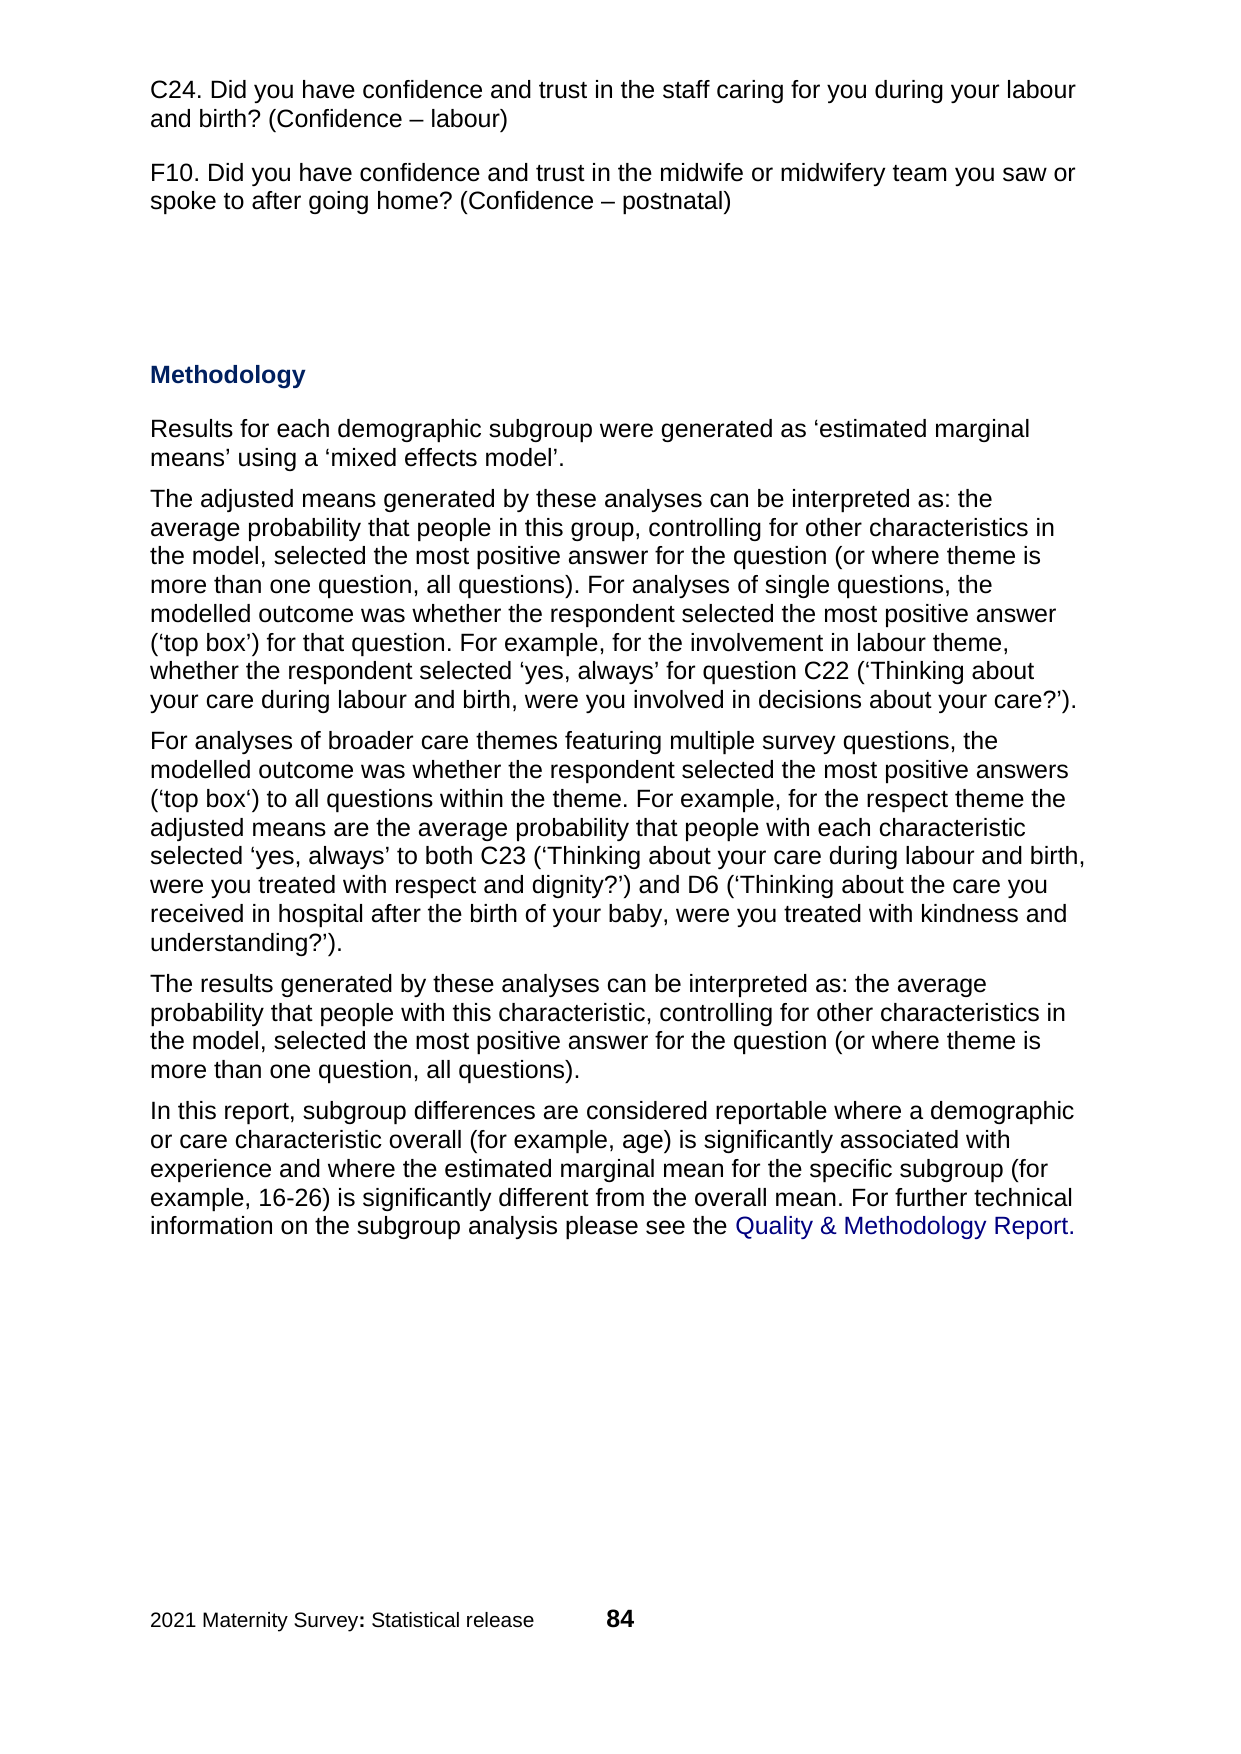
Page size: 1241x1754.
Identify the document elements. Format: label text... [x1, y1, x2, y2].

text F10. Did you have confidence and trust in the midwife or midwifery team you saw or spoke to after going home? (Confidence – postnatal) [150, 157, 1090, 215]
text In this report, subgroup differences are considered reportable where a demographic or care characteristic overall (for example, age) is significantly associated with experience and where the estimated marginal mean for the specific subgroup (for example, 16-26) is significantly different from the overall mean. For further technical information on the subgroup analysis please see the Quality & Methodology Report. [150, 1096, 1090, 1240]
text C24. Did you have confidence and trust in the staff caring for you during your labour and birth? (Confidence – labour) [150, 75, 1090, 132]
text Results for each demographic subgroup were generated as ‘estimated marginal means’ using a ‘mixed effects model’. [150, 414, 1090, 471]
text Methodology [150, 360, 1090, 389]
text The adjusted means generated by these analyses can be interpreted as: the average probability that people in this group, controlling for other characteristics in the model, selected the most positive answer for the question (or where theme is more than one question, all questions). For analyses of single questions, the modelled outcome was whether the respondent selected the most positive answer (‘top box’) for that question. For example, for the involvement in labour theme, whether the respondent selected ‘yes, always’ for question C22 (‘Thinking about your care during labour and birth, were you involved in decisions about your care?’). [150, 484, 1090, 714]
text The results generated by these analyses can be interpreted as: the average probability that people with this characteristic, controlling for other characteristics in the model, selected the most positive answer for the question (or where theme is more than one question, all questions). [150, 969, 1090, 1084]
text For analyses of broader care themes featuring multiple survey questions, the modelled outcome was whether the respondent selected the most positive answers (‘top box‘) to all questions within the theme. For example, for the respect theme the adjusted means are the average probability that people with each characteristic selected ‘yes, always’ to both C23 (‘Thinking about your care during labour and birth, were you treated with respect and dignity?’) and D6 (‘Thinking about the care you received in hospital after the birth of your baby, were you treated with kindness and understanding?’). [150, 726, 1090, 956]
